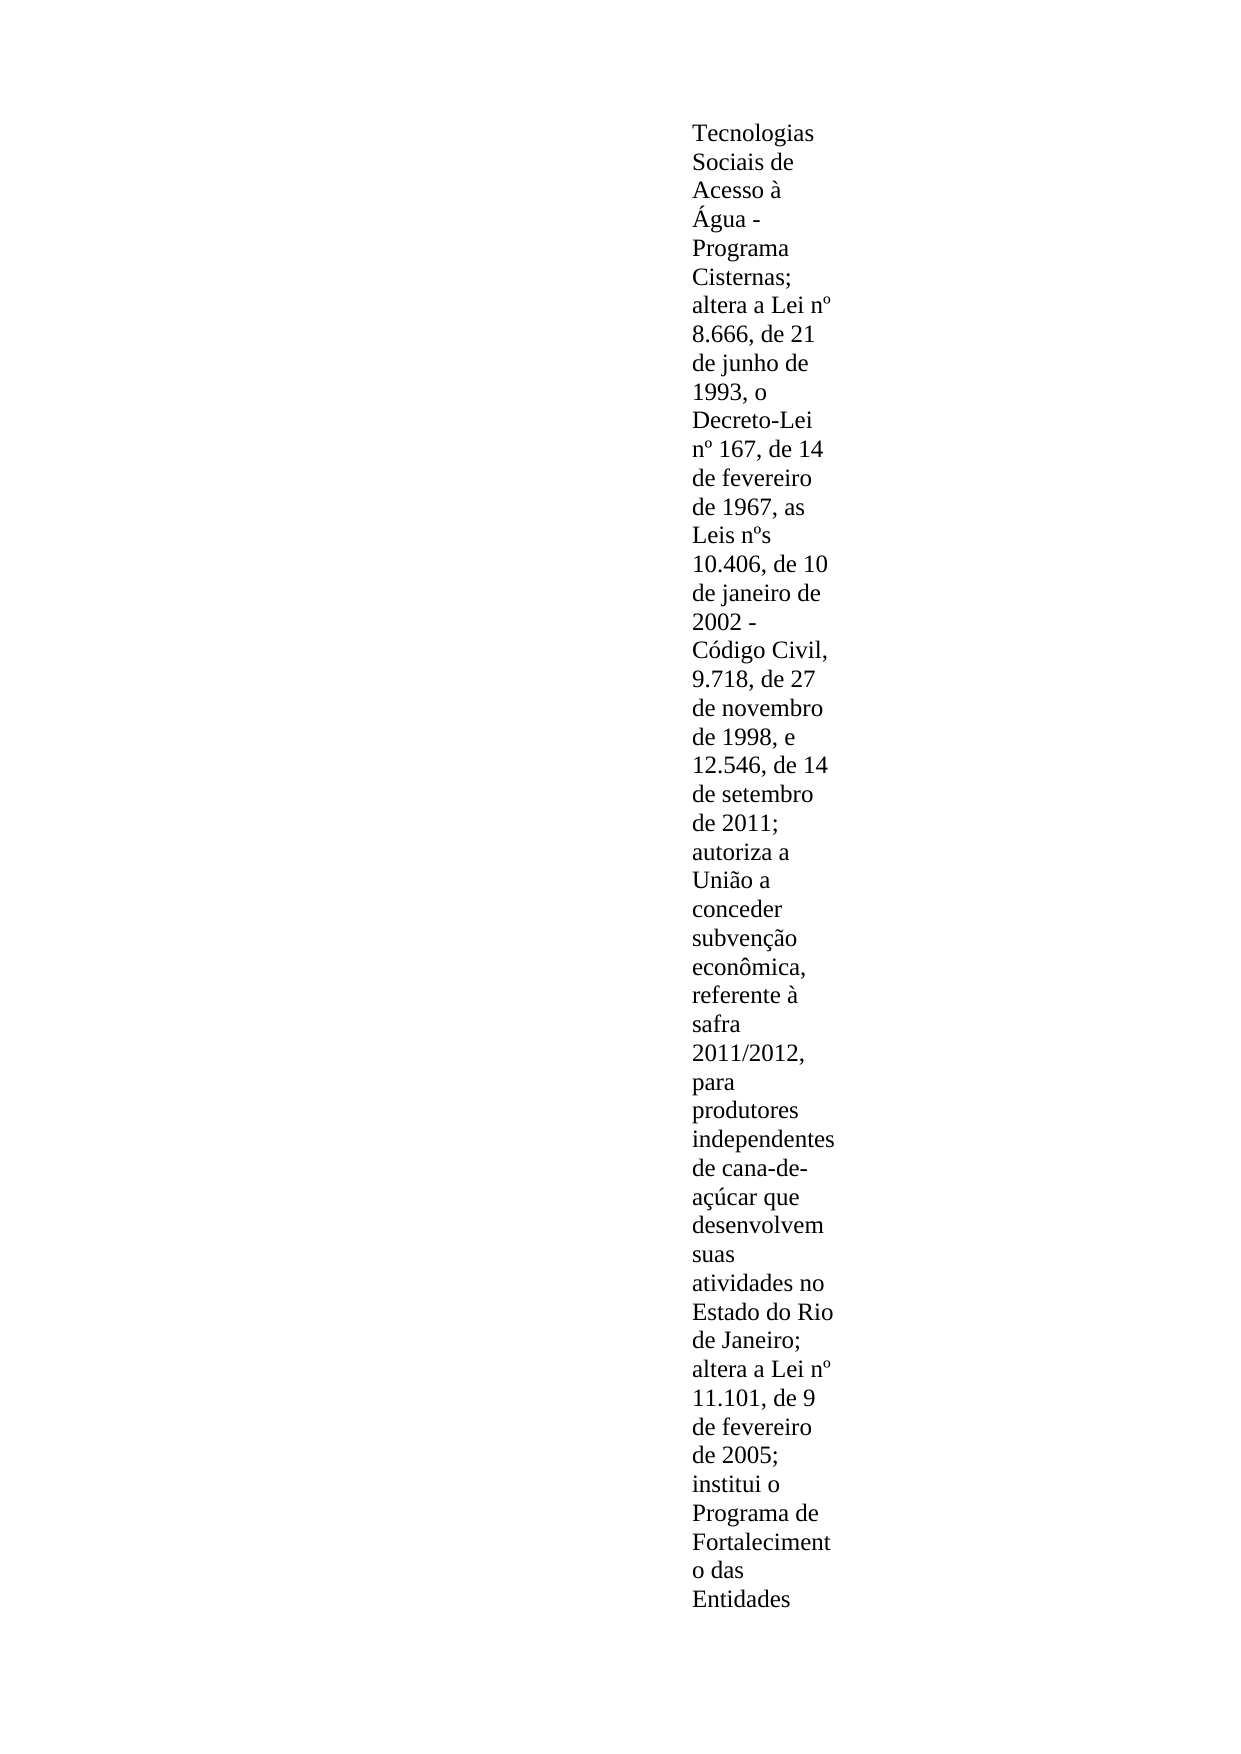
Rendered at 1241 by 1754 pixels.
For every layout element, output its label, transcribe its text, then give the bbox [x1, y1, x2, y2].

table_cell [405, 118, 548, 1613]
table_cell Tecnologias Sociais de Acesso à Água - Programa Cisternas; altera a Lei nº 8.666, de 21 de junho de 1993, o Decreto-Lei nº 167, de 14 de fevereiro de 1967, as Leis nºs 10.406, de 10 de janeiro de 2002 - Código Civil, 9.718, de 27 de novembro de 1998, e 12.546, de 14 de setembro de 2011; autoriza a União a conceder subvenção econômica, referente à safra 2011/2012, para produtores independentes de cana-de-açúcar que desenvolvem suas atividades no Estado do Rio de Janeiro; altera a Lei nº 11.101, de 9 de fevereiro de 2005; institui o Programa de Fortalecimento das Entidades [692, 118, 835, 1613]
table_cell [979, 118, 1122, 1613]
table_cell [548, 118, 692, 1613]
table_cell [118, 118, 261, 1613]
table_cell [261, 118, 405, 1613]
table_cell [835, 118, 979, 1613]
